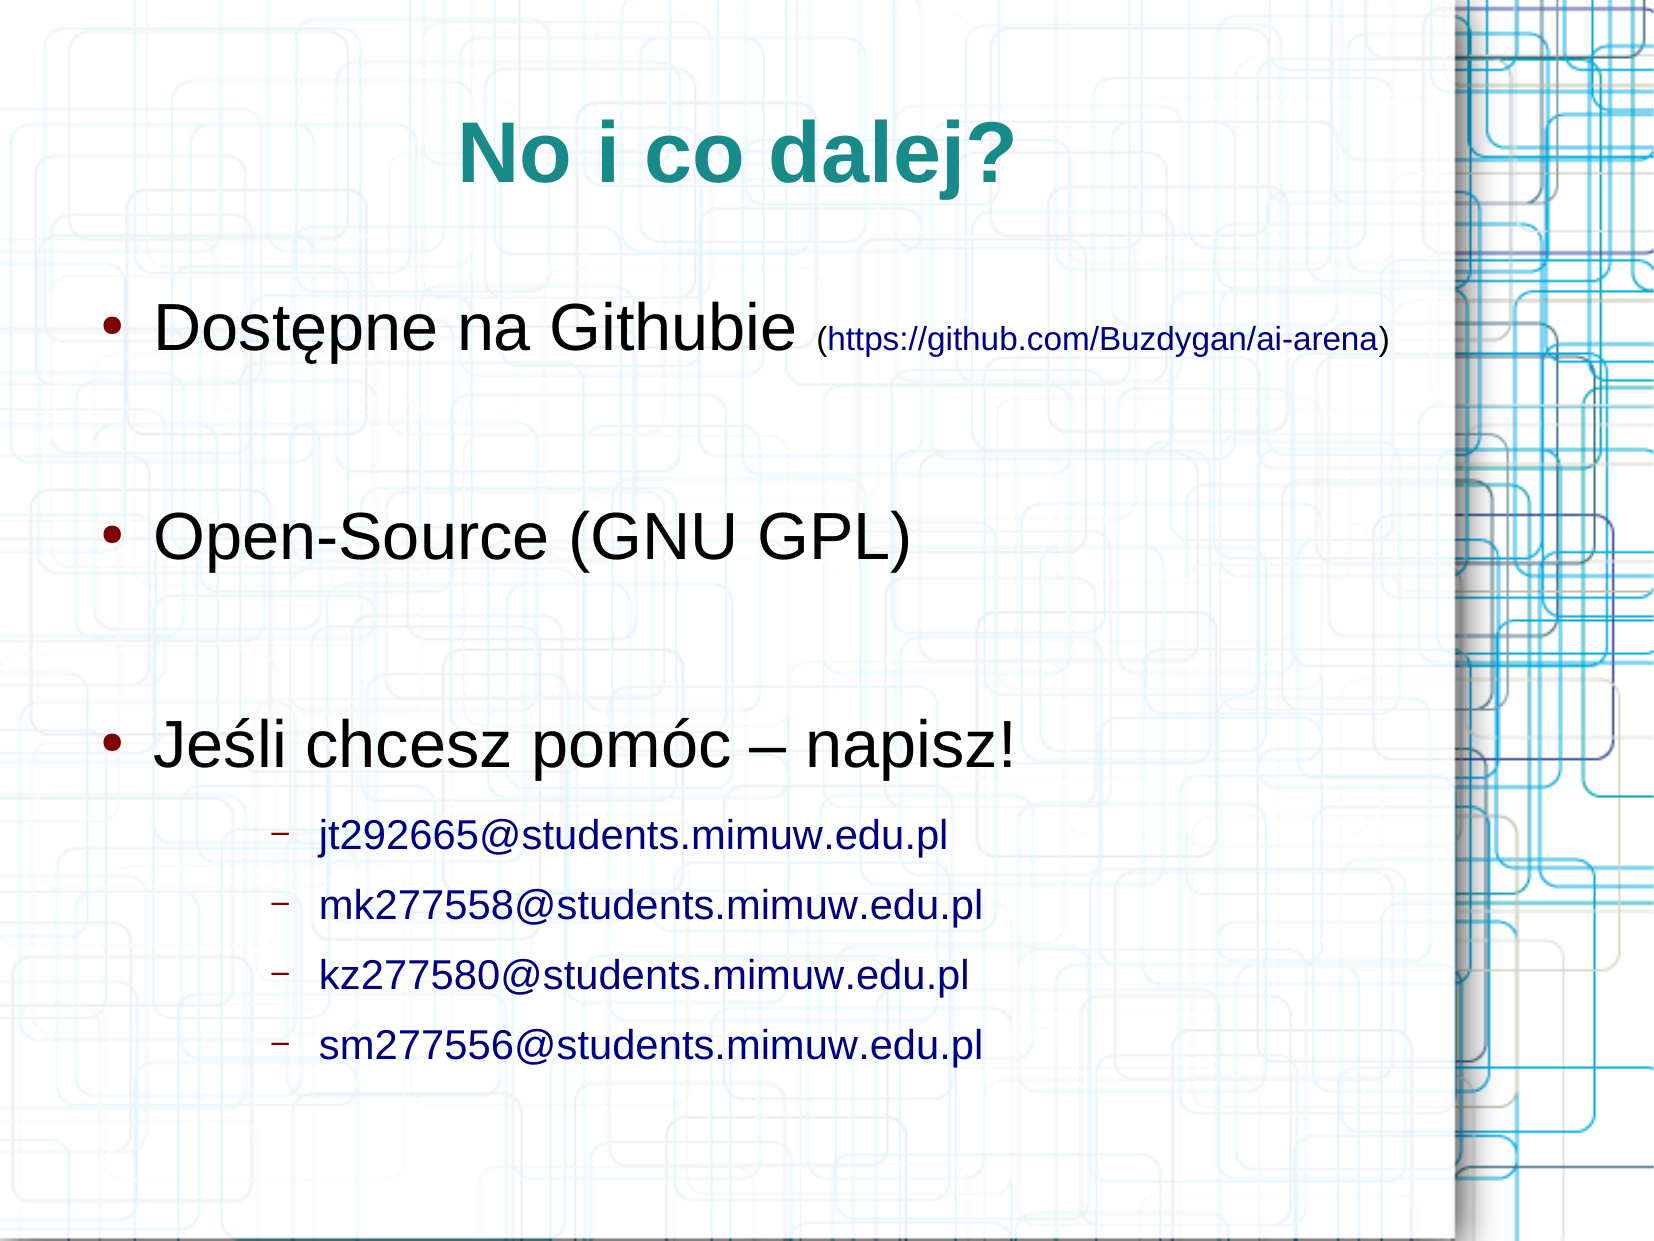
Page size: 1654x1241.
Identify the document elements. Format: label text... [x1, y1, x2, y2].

title No i co dalej? [59, 49, 1418, 257]
picture [0, 0, 1654, 1241]
list Dostępne na Githubie (https://github.com/Buzdygan/ai-arena) Open-Source (GNU GPL) Jeśli chcesz pomóc – napisz! jt292665@students.mimuw.edu.pl mk277558@students.mimuw.edu.pl kz277580@students.mimuw.edu.pl sm277556@students.mimuw.edu.pl [82, 290, 1418, 1241]
